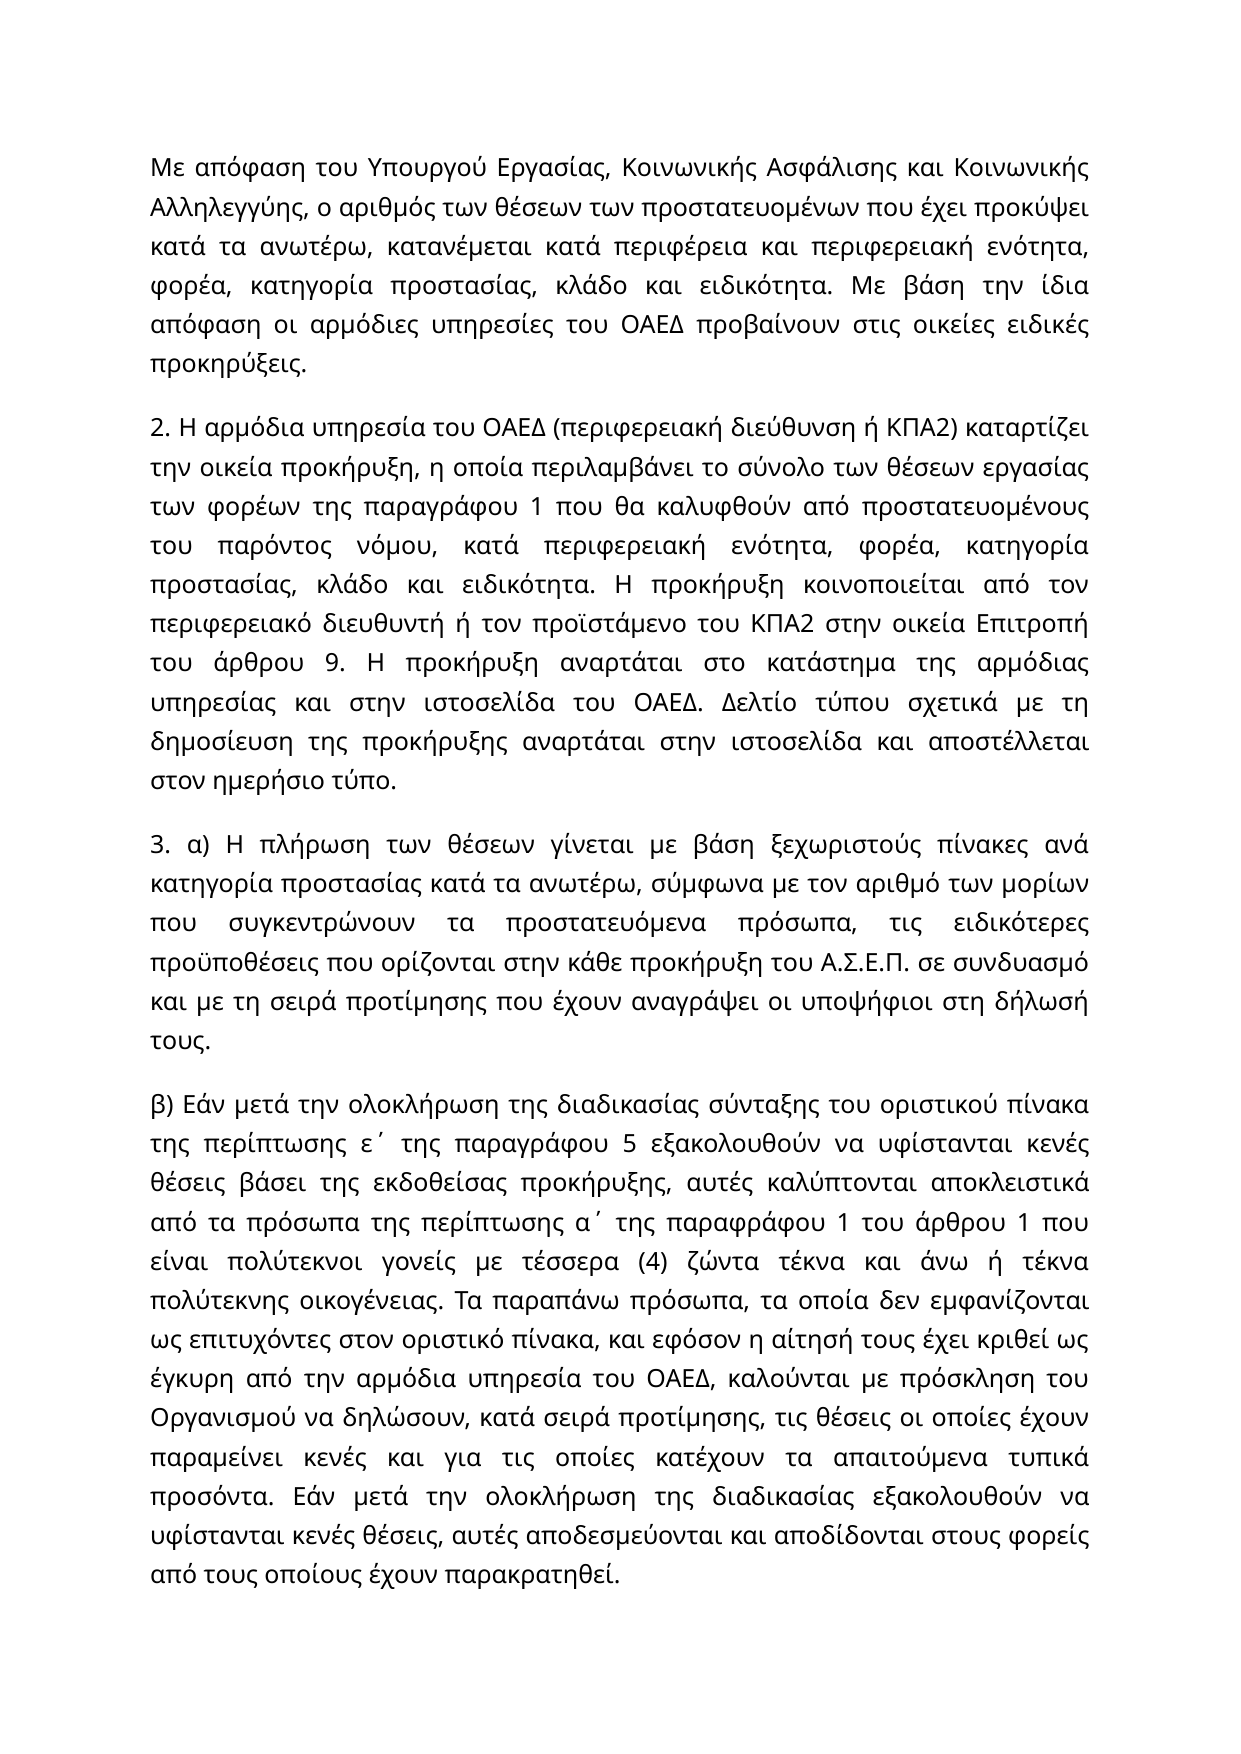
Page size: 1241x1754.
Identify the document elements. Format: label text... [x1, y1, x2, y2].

text Με απόφαση του Υπουργού Εργασίας, Κοινωνικής Ασφάλισης και Κοινωνικής Αλληλεγγύης, ο αριθμός των θέσεων των προστατευομένων που έχει προκύψει κατά τα ανωτέρω, κατανέμεται κατά περιφέρεια και περιφερειακή ενότητα, φορέα, κατηγορία προστασίας, κλάδο και ειδικότητα. Με βάση την ίδια απόφαση οι αρμόδιες υπηρεσίες του ΟΑΕΔ προβαίνουν στις οικείες ειδικές προκηρύξεις. [150, 150, 1090, 380]
text β) Εάν μετά την ολοκλήρωση της διαδικασίας σύνταξης του οριστικού πίνακα της περίπτωσης ε΄ της παραγράφου 5 εξακολουθούν να υφίστανται κενές θέσεις βάσει της εκδοθείσας προκήρυξης, αυτές καλύπτονται αποκλειστικά από τα πρόσωπα της περίπτωσης α΄ της παραφράφου 1 του άρθρου 1 που είναι πολύτεκνοι γονείς με τέσσερα (4) ζώντα τέκνα και άνω ή τέκνα πολύτεκνης οικογένειας. Τα παραπάνω πρόσωπα, τα οποία δεν εμφανίζονται ως επιτυχόντες στον οριστικό πίνακα, και εφόσον η αίτησή τους έχει κριθεί ως έγκυρη από την αρμόδια υπηρεσία του ΟΑΕΔ, καλούνται με πρόσκληση του Οργανισμού να δηλώσουν, κατά σειρά προτίμησης, τις θέσεις οι οποίες έχουν παραμείνει κενές και για τις οποίες κατέχουν τα απαιτούμενα τυπικά προσόντα. Εάν μετά την ολοκλήρωση της διαδικασίας εξακολουθούν να υφίστανται κενές θέσεις, αυτές αποδεσμεύονται και αποδίδονται στους φορείς από τους οποίους έχουν παρακρατηθεί. [150, 1087, 1090, 1591]
text 2. Η αρμόδια υπηρεσία του ΟΑΕΔ (περιφερειακή διεύθυνση ή ΚΠΑ2) καταρτίζει την οικεία προκήρυξη, η οποία περιλαμβάνει το σύνολο των θέσεων εργασίας των φορέων της παραγράφου 1 που θα καλυφθούν από προστατευομένους του παρόντος νόμου, κατά περιφερειακή ενότητα, φορέα, κατηγορία προστασίας, κλάδο και ειδικότητα. Η προκήρυξη κοινοποιείται από τον περιφερειακό διευθυντή ή τον προϊστάμενο του ΚΠΑ2 στην οικεία Επιτροπή του άρθρου 9. Η προκήρυξη αναρτάται στο κατάστημα της αρμόδιας υπηρεσίας και στην ιστοσελίδα του ΟΑΕΔ. Δελτίο τύπου σχετικά με τη δημοσίευση της προκήρυξης αναρτάται στην ιστοσελίδα και αποστέλλεται στον ημερήσιο τύπο. [150, 410, 1090, 797]
text 3. α) Η πλήρωση των θέσεων γίνεται με βάση ξεχωριστούς πίνακες ανά κατηγορία προστασίας κατά τα ανωτέρω, σύμφωνα με τον αριθμό των μορίων που συγκεντρώνουν τα προστατευόμενα πρόσωπα, τις ειδικότερες προϋποθέσεις που ορίζονται στην κάθε προκήρυξη του Α.Σ.Ε.Π. σε συνδυασμό και με τη σειρά προτίμησης που έχουν αναγράψει οι υποψήφιοι στη δήλωσή τους. [150, 827, 1090, 1057]
